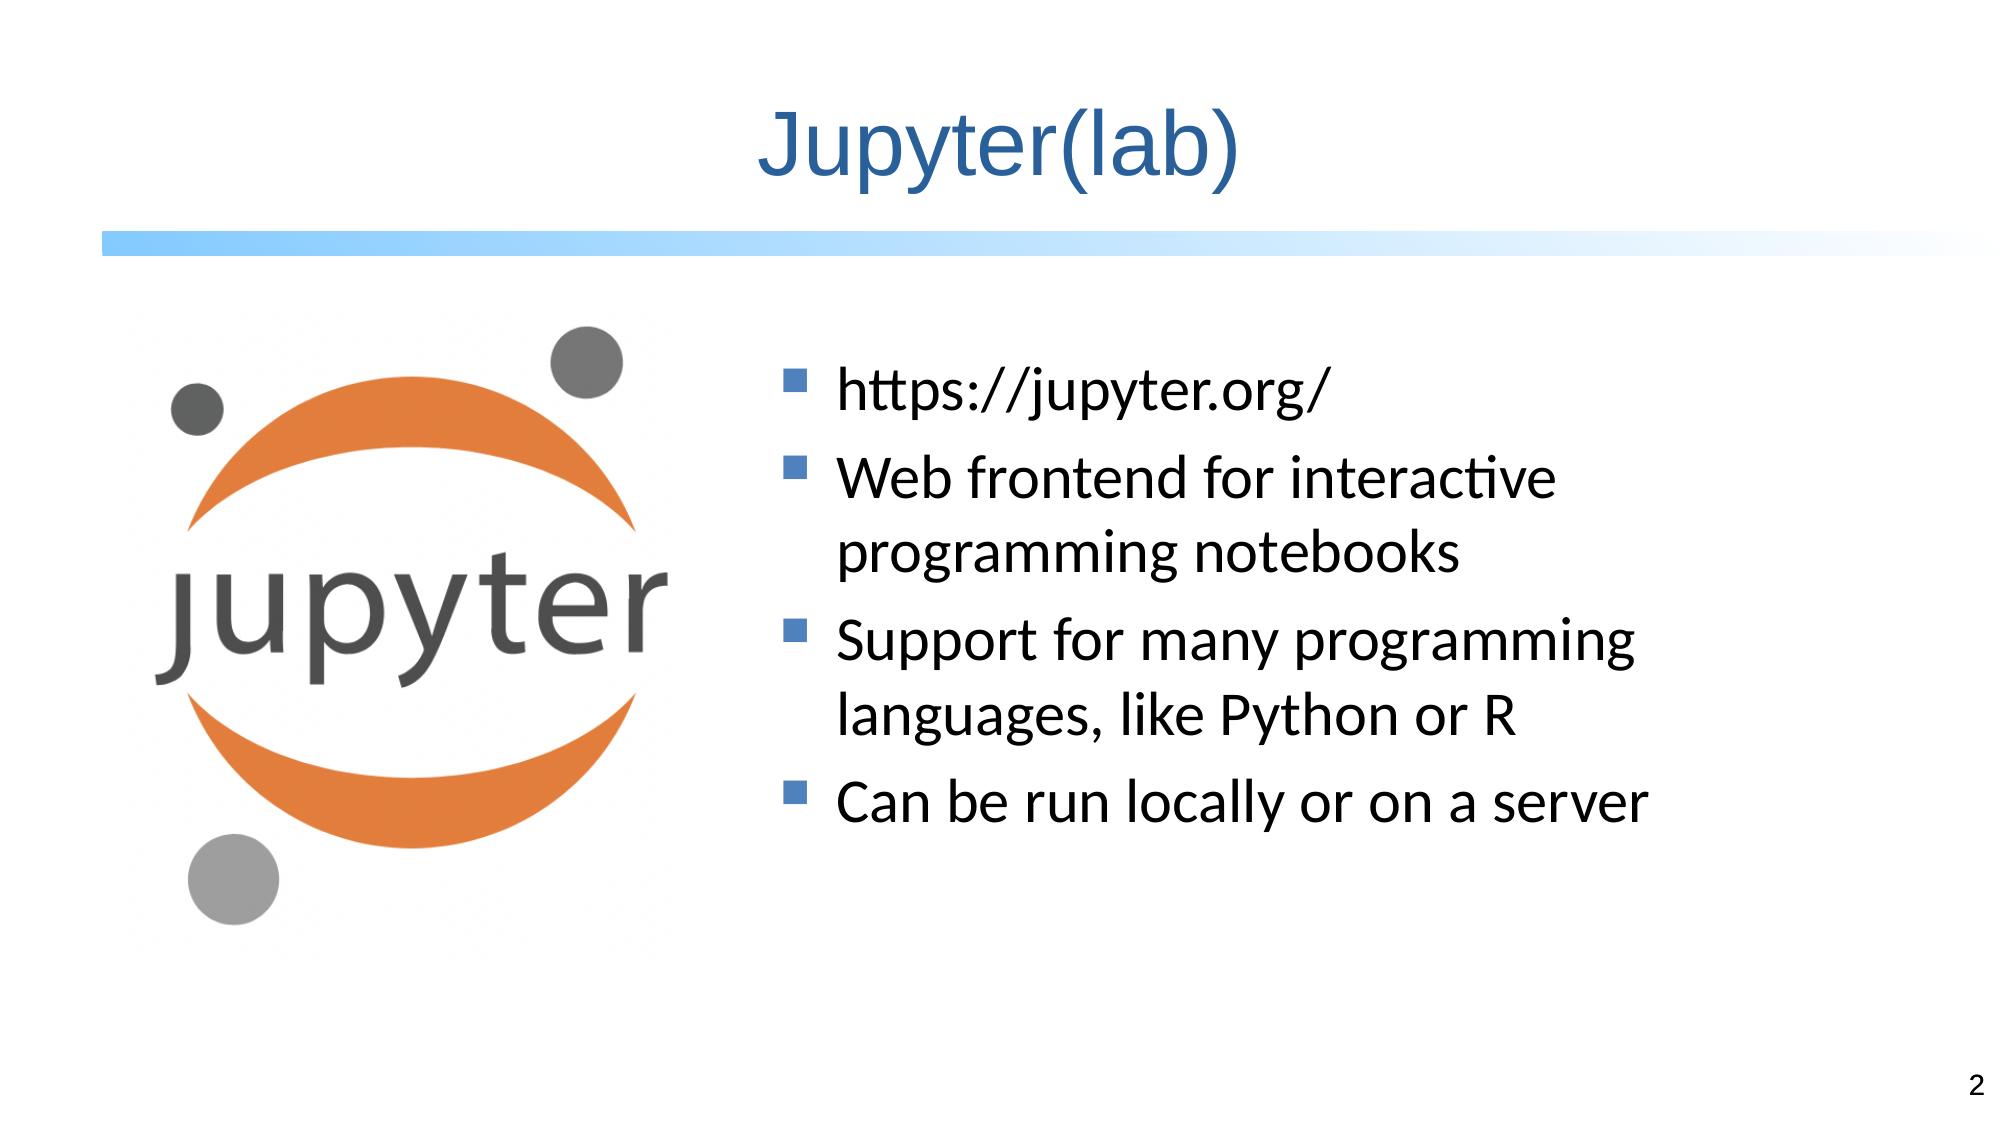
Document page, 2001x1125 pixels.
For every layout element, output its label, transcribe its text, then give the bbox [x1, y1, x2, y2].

title Jupyter(lab) [99, 45, 1900, 233]
picture [116, 312, 676, 961]
list https://jupyter.org/ Web frontend for interactive programming notebooks Support for many programming languages, like Python or R Can be run locally or on a server [765, 340, 1906, 1084]
